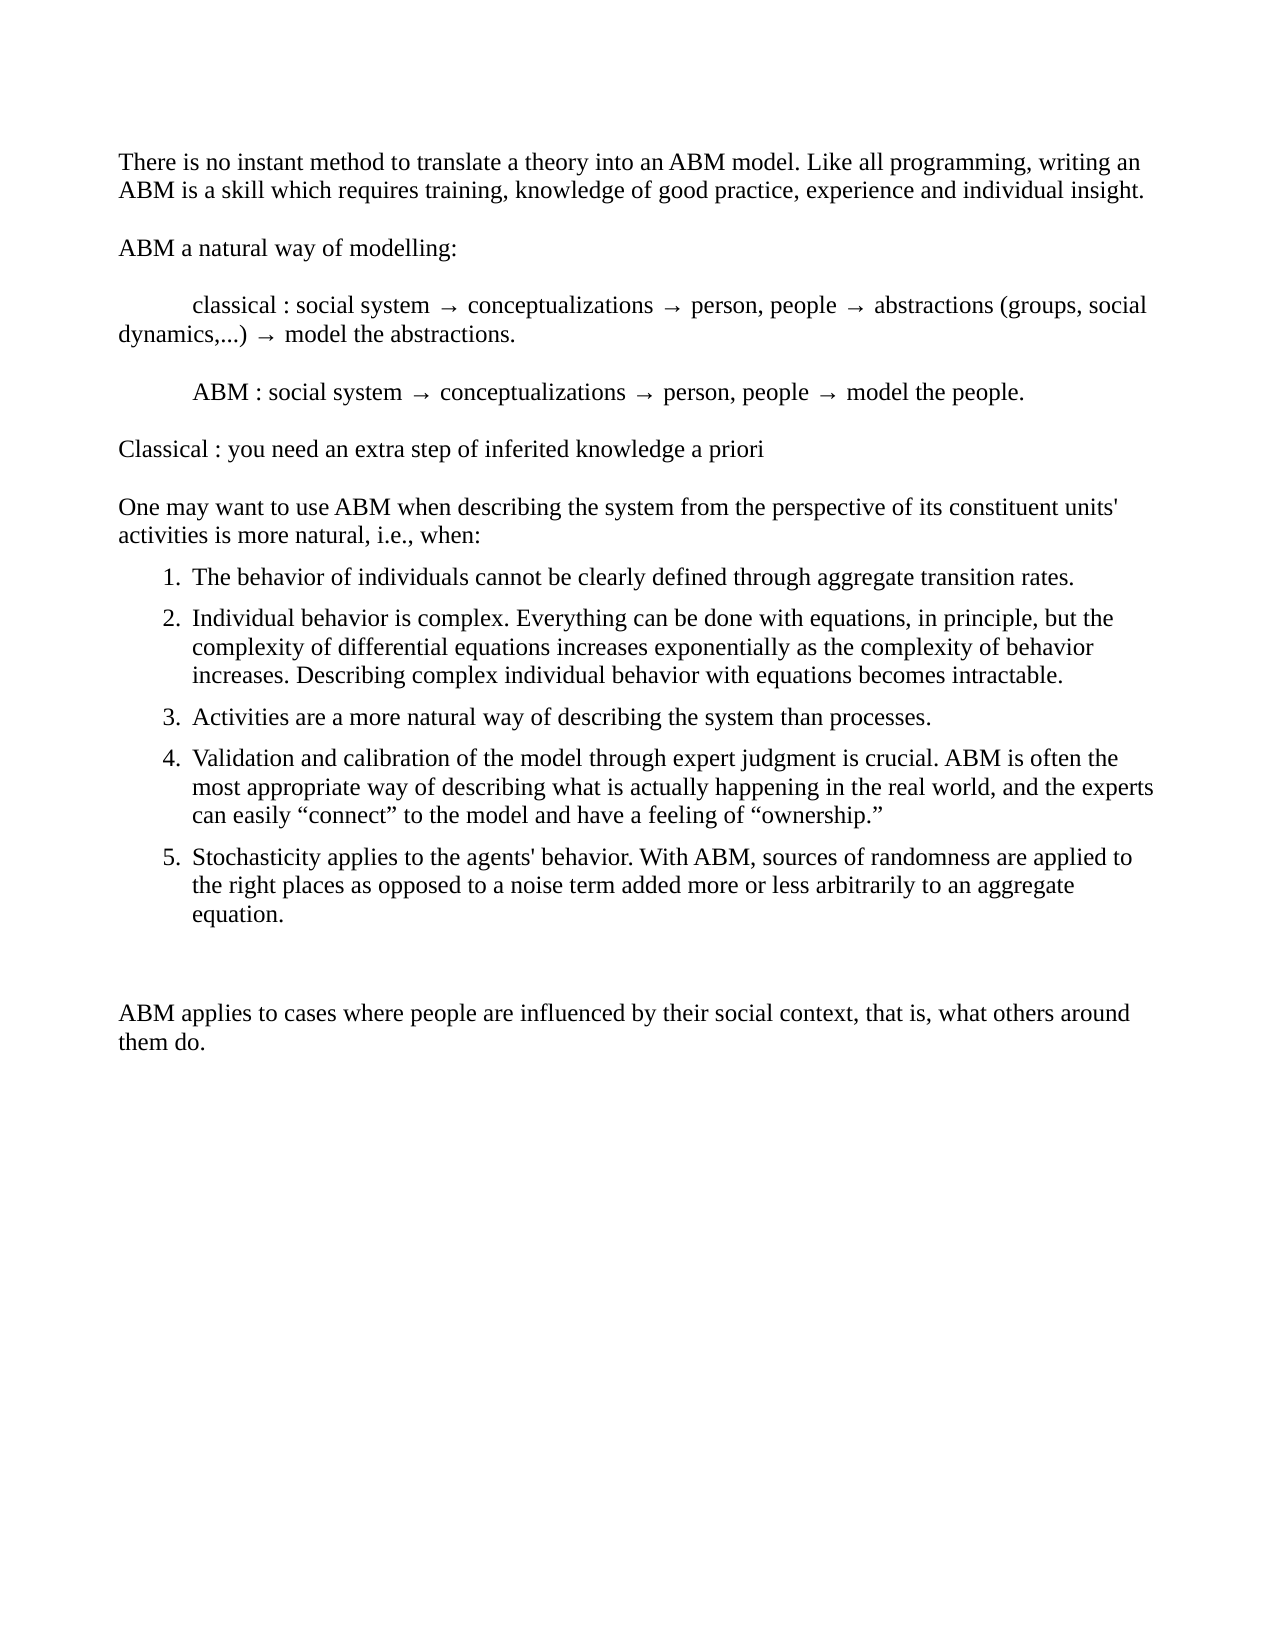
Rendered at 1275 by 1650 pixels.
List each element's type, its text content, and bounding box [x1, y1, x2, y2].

list Activities are a more natural way of describing the system than processes. [162, 702, 1157, 731]
text There is no instant method to translate a theory into an ABM model. Like all programming, writing an ABM is a skill which requires training, knowledge of good practice, experience and individual insight. [118, 147, 1157, 204]
list The behavior of individuals cannot be clearly defined through aggregate transition rates. [162, 562, 1157, 591]
text classical : social system → conceptualizations → person, people → abstractions (groups, social dynamics,...) → model the abstractions. [118, 291, 1157, 348]
list Validation and calibration of the model through expert judgment is crucial. ABM is often the most appropriate way of describing what is actually happening in the real world, and the experts can easily “connect” to the model and have a feeling of “ownership.” [162, 743, 1157, 829]
text ABM applies to cases where people are influenced by their social context, that is, what others around them do. [118, 998, 1157, 1084]
text One may want to use ABM when describing the system from the perspective of its constituent units' activities is more natural, i.e., when: [118, 492, 1157, 549]
text ABM : social system → conceptualizations → person, people → model the people. Classical : you need an extra step of inferited knowledge a priori [118, 377, 1157, 463]
text ABM a natural way of modelling: [118, 233, 1157, 262]
list Individual behavior is complex. Everything can be done with equations, in principle, but the complexity of differential equations increases exponentially as the complexity of behavior increases. Describing complex individual behavior with equations becomes intractable. [162, 603, 1157, 689]
list Stochasticity applies to the agents' behavior. With ABM, sources of randomness are applied to the right places as opposed to a noise term added more or less arbitrarily to an aggregate equation. [162, 842, 1157, 928]
